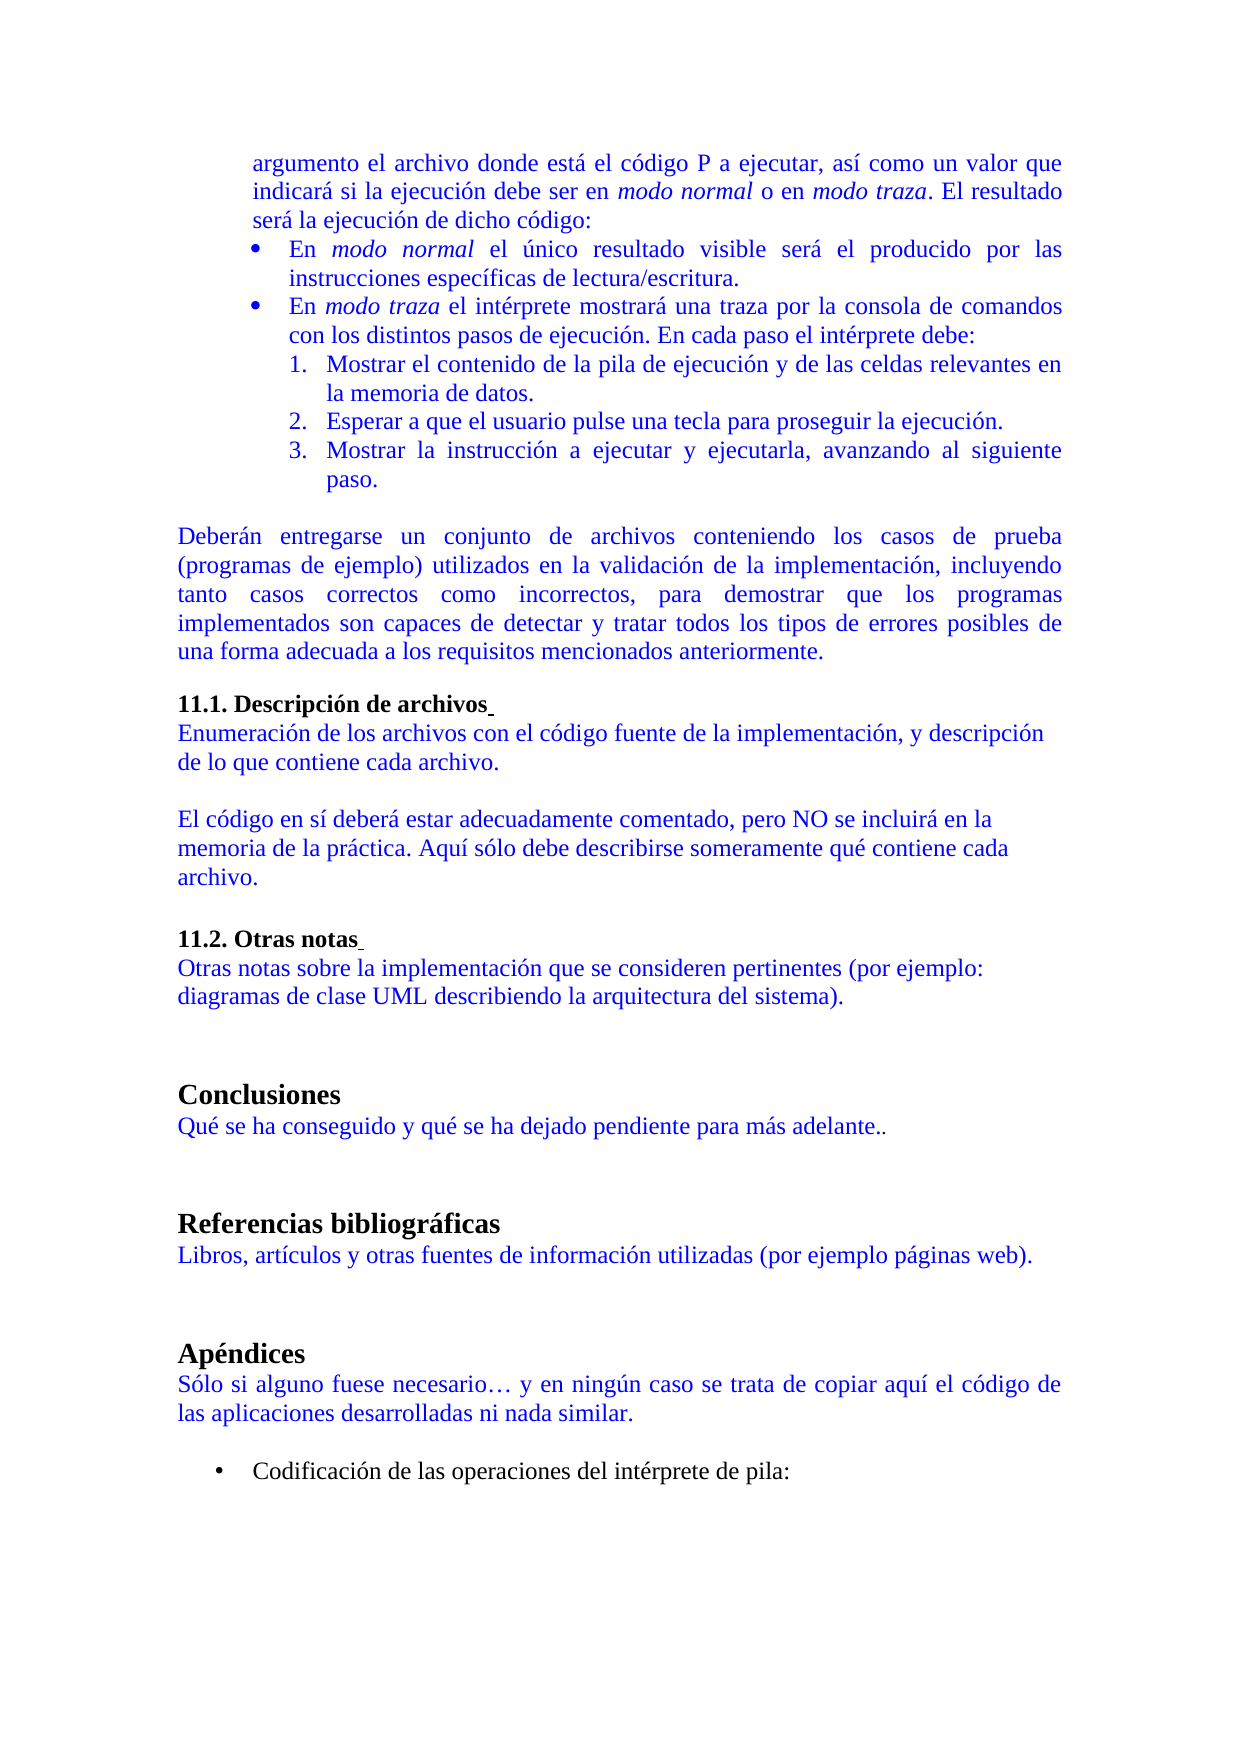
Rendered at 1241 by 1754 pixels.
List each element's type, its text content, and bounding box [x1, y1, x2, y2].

list Mostrar la instrucción a ejecutar y ejecutarla, avanzando al siguiente paso. [288, 435, 1063, 493]
text Enumeración de los archivos con el código fuente de la implementación, y descripción de lo que contiene cada archivo. [177, 718, 1063, 775]
text Referencias bibliográficas [177, 1207, 1063, 1240]
text Sólo si alguno fuese necesario… y en ningún caso se trata de copiar aquí el código de las aplicaciones desarrolladas ni nada similar. [177, 1369, 1063, 1427]
list En modo traza el intérprete mostrará una traza por la consola de comandos con los distintos pasos de ejecución. En cada paso el intérprete debe: [251, 291, 1063, 349]
list En modo normal el único resultado visible será el producido por las instrucciones específicas de lectura/escritura. [251, 234, 1063, 291]
list Codificación de las operaciones del intérprete de pila: [215, 1456, 1063, 1484]
list Esperar a que el usuario pulse una tecla para proseguir la ejecución. [288, 406, 1063, 435]
text Apéndices [177, 1336, 1063, 1369]
text Conclusiones [177, 1077, 1063, 1111]
text El código en sí deberá estar adecuadamente comentado, pero NO se incluirá en la memoria de la práctica. Aquí sólo debe describirse someramente qué contiene cada archivo. [177, 804, 1063, 890]
text 11.1. Descripción de archivos [177, 689, 1063, 718]
text Otras notas sobre la implementación que se consideren pertinentes (por ejemplo: diagramas de clase UML describiendo la arquitectura del sistema). [177, 953, 1063, 1010]
text 11.2. Otras notas [177, 924, 1063, 953]
text Deberán entregarse un conjunto de archivos conteniendo los casos de prueba (programas de ejemplo) utilizados en la validación de la implementación, incluyendo tanto casos correctos como incorrectos, para demostrar que los programas implementados son capaces de detectar y tratar todos los tipos de errores posibles de una forma adecuada a los requisitos mencionados anteriormente. [177, 521, 1063, 665]
text Qué se ha conseguido y qué se ha dejado pendiente para más adelante.. [177, 1111, 1063, 1139]
text Libros, artículos y otras fuentes de información utilizadas (por ejemplo páginas web). [177, 1240, 1063, 1269]
list Mostrar el contenido de la pila de ejecución y de las celdas relevantes en la memoria de datos. [288, 349, 1063, 406]
list argumento el archivo donde está el código P a ejecutar, así como un valor que indicará si la ejecución debe ser en modo normal o en modo traza. El resultado será la ejecución de dicho código: [215, 148, 1063, 234]
